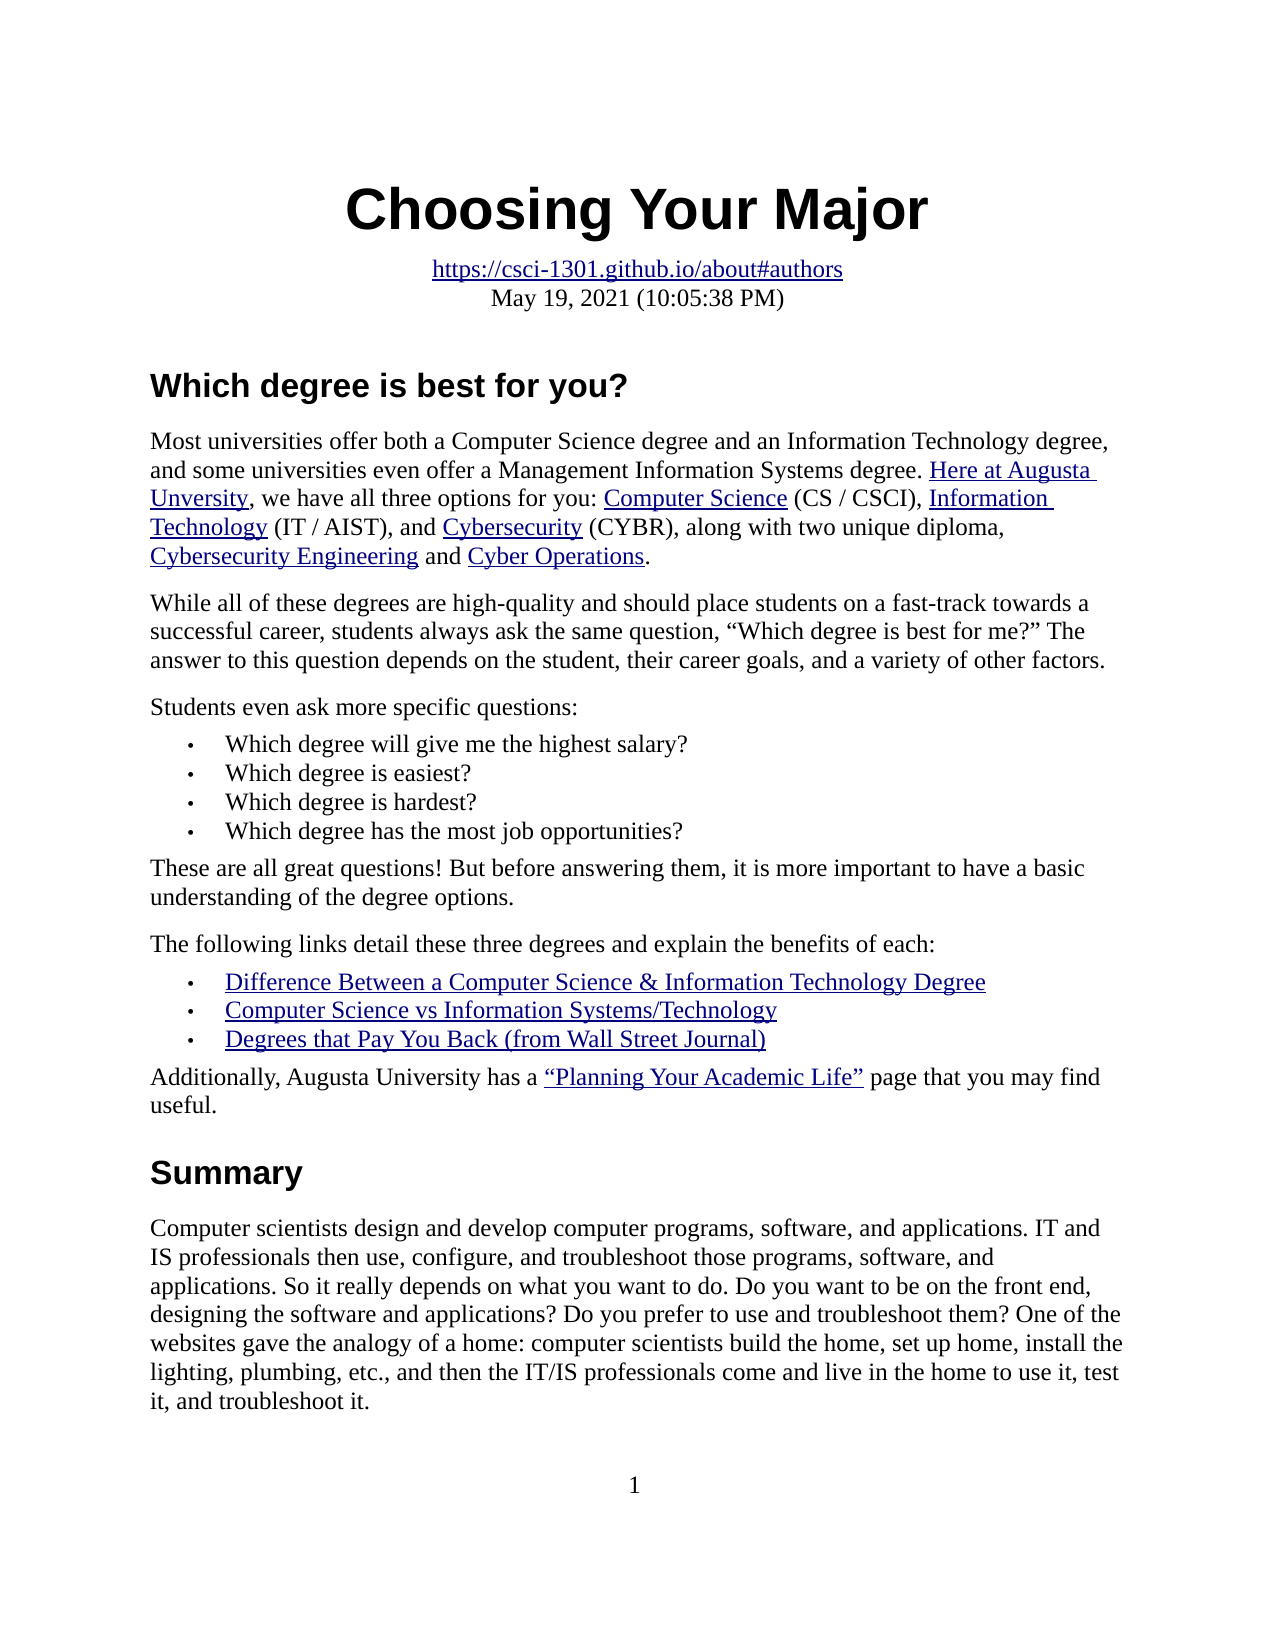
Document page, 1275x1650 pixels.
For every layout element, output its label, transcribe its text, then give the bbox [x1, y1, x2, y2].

text The following links detail these three degrees and explain the benefits of each: [150, 929, 1125, 958]
text While all of these degrees are high-quality and should place students on a fast-track towards a successful career, students always ask the same question, “Which degree is best for me?” The answer to this question depends on the student, their career goals, and a variety of other factors. [150, 588, 1125, 674]
list Computer Science vs Information Systems/Technology [187, 995, 1125, 1024]
text https://csci-1301.github.io/about#authors [150, 254, 1125, 283]
text These are all great questions! But before answering them, it is more important to have a basic understanding of the degree options. [150, 853, 1125, 911]
list Which degree is hardest? [187, 787, 1125, 816]
text Computer scientists design and develop computer programs, software, and applications. IT and IS professionals then use, configure, and troubleshoot those programs, software, and applications. So it really depends on what you want to do. Do you want to be on the front end, designing the software and applications? Do you prefer to use and troubleshoot them? One of the websites gave the analogy of a home: computer scientists build the home, set up home, install the lighting, plumbing, etc., and then the IT/IS professionals come and live in the home to use it, test it, and troubleshoot it. [150, 1213, 1125, 1414]
text May 19, 2021 (10:05:38 PM) [150, 283, 1125, 312]
list Which degree will give me the highest salary? [187, 729, 1125, 758]
text Students even ask more specific questions: [150, 692, 1125, 721]
list Degrees that Pay You Back (from Wall Street Journal) [187, 1024, 1125, 1053]
subtitle Which degree is best for you? [150, 366, 1125, 404]
list Which degree is easiest? [187, 758, 1125, 787]
list Difference Between a Computer Science & Information Technology Degree [187, 967, 1125, 995]
list Which degree has the most job opportunities? [187, 816, 1125, 844]
subtitle Summary [150, 1153, 1125, 1192]
text Additionally, Augusta University has a “Planning Your Academic Life” page that you may find useful. [150, 1062, 1125, 1119]
title Choosing Your Major [150, 175, 1125, 242]
text Most universities offer both a Computer Science degree and an Information Technology degree, and some universities even offer a Management Information Systems degree. Here at Augusta Unversity, we have all three options for you: Computer Science (CS / CSCI), Information Technology (IT / AIST), and Cybersecurity (CYBR), along with two unique diploma, Cybersecurity Engineering and Cyber Operations. [150, 426, 1125, 570]
